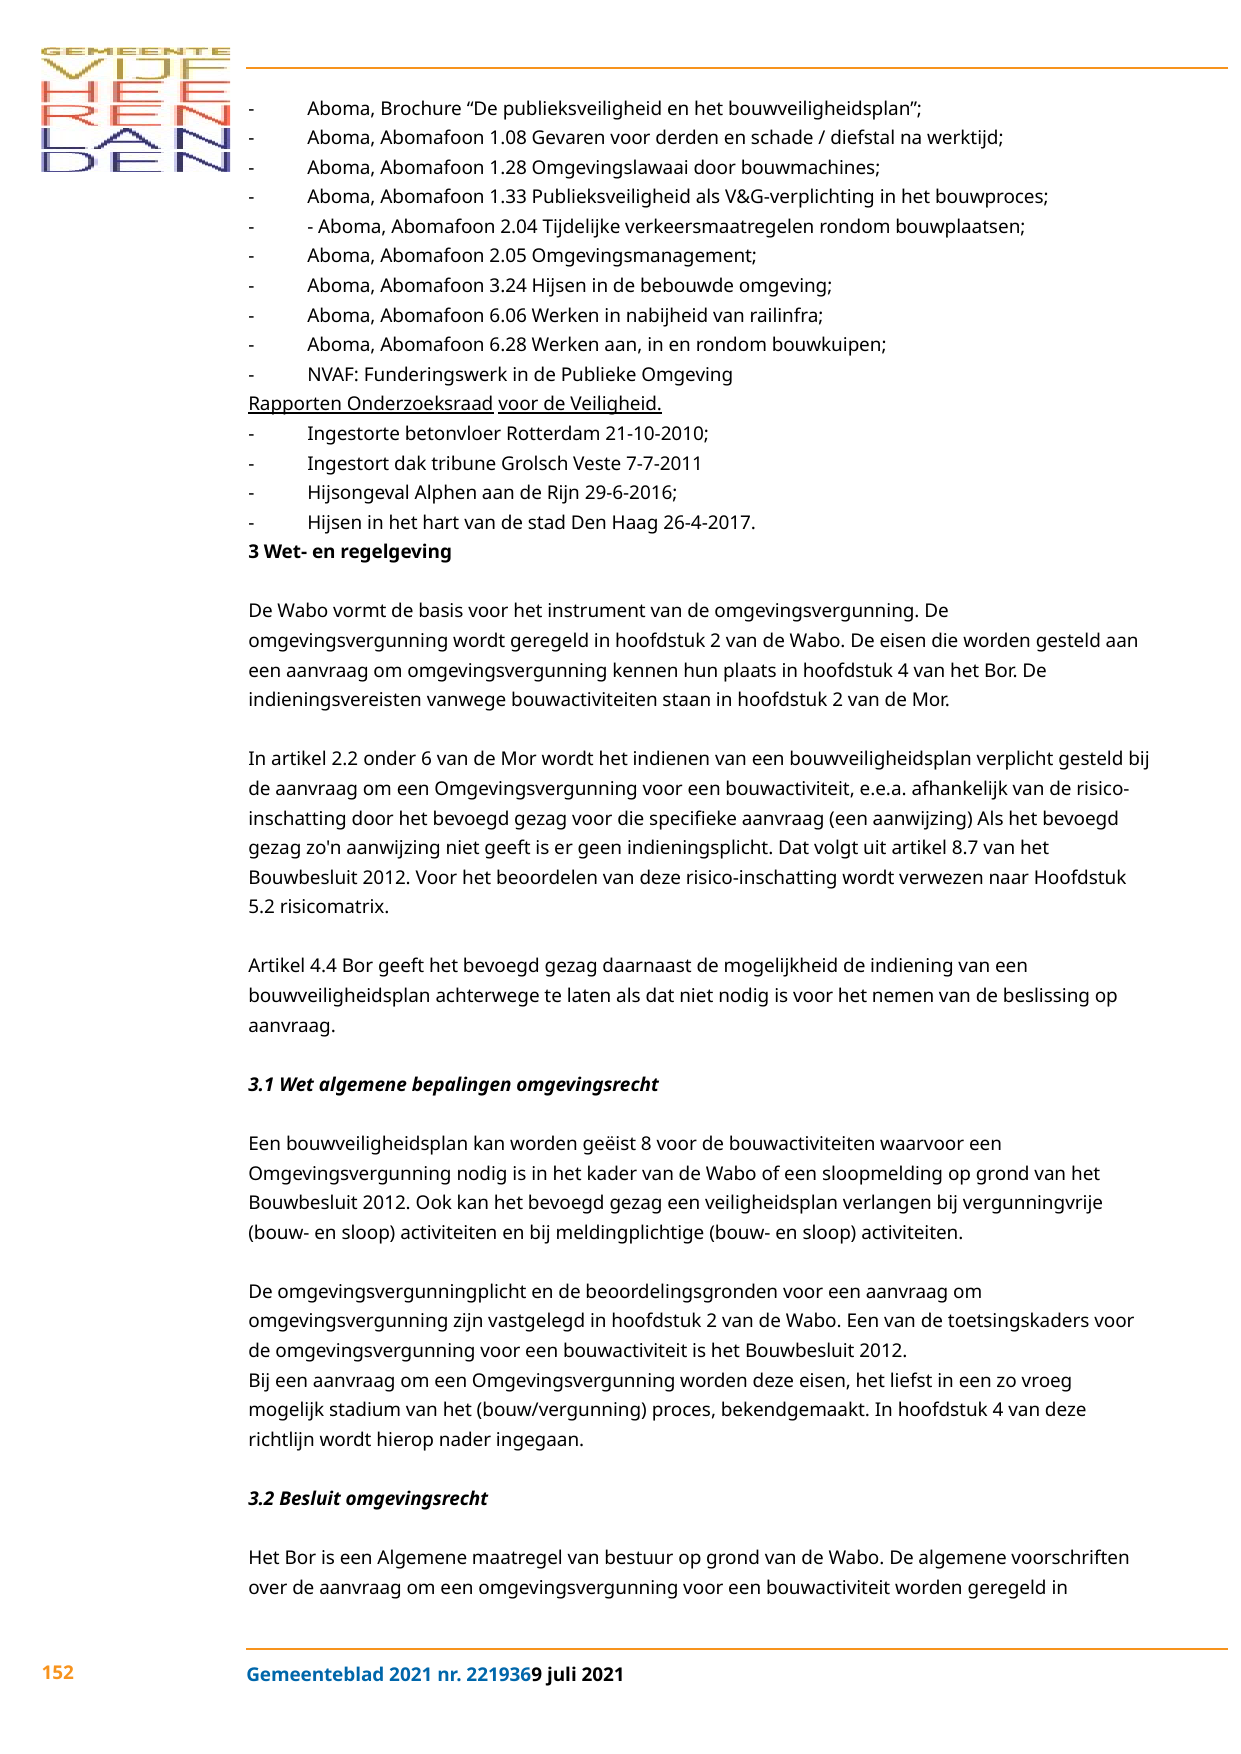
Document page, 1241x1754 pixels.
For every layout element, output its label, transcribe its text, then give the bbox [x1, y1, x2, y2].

picture [41, 47, 231, 172]
text Het Bor is een Algemene maatregel van bestuur op grond van de Wabo. De algemene voorschriften over de aanvraag om een omgevingsvergunning voor een bouwactiviteit worden geregeld in [248, 1544, 1152, 1600]
list Aboma, Brochure “De publieksveiligheid en het bouwveiligheidsplan”; [248, 95, 1152, 121]
list Aboma, Abomafoon 1.08 Gevaren voor derden en schade / diefstal na werktijd; [248, 124, 1152, 150]
list Aboma, Abomafoon 1.28 Omgevingslawaai door bouwmachines; [248, 154, 1152, 180]
text Rapporten Onderzoeksraad voor de Veiligheid. [248, 391, 1152, 416]
list Aboma, Abomafoon 6.06 Werken in nabijheid van railinfra; [248, 302, 1152, 328]
text In artikel 2.2 onder 6 van de Mor wordt het indienen van een bouwveiligheidsplan verplicht gesteld bij de aanvraag om een Omgevingsvergunning voor een bouwactiviteit, e.e.a. afhankelijk van de risico-inschatting door het bevoegd gezag voor die specifieke aanvraag (een aanwijzing) Als het bevoegd gezag zo'n aanwijzing niet geeft is er geen indieningsplicht. Dat volgt uit artikel 8.7 van het Bouwbesluit 2012. Voor het beoordelen van deze risico-inschatting wordt verwezen naar Hoofdstuk 5.2 risicomatrix. [248, 746, 1152, 919]
text 3.1 Wet algemene bepalingen omgevingsrecht [248, 1071, 1152, 1097]
list Ingestort dak tribune Grolsch Veste 7-7-2011 [248, 450, 1152, 476]
list NVAF: Funderingswerk in de Publieke Omgeving [248, 361, 1152, 387]
text Een bouwveiligheidsplan kan worden geëist 8 voor de bouwactiviteiten waarvoor een Omgevingsvergunning nodig is in het kader van de Wabo of een sloopmelding op grond van het Bouwbesluit 2012. Ook kan het bevoegd gezag een veiligheidsplan verlangen bij vergunningvrije (bouw- en sloop) activiteiten en bij meldingplichtige (bouw- en sloop) activiteiten. [248, 1130, 1152, 1245]
list - Aboma, Abomafoon 2.04 Tijdelijke verkeersmaatregelen rondom bouwplaatsen; [248, 213, 1152, 239]
list Ingestorte betonvloer Rotterdam 21-10-2010; [248, 420, 1152, 446]
text Bij een aanvraag om een Omgevingsvergunning worden deze eisen, het liefst in een zo vroeg mogelijk stadium van het (bouw/vergunning) proces, bekendgemaakt. In hoofdstuk 4 van deze richtlijn wordt hierop nader ingegaan. [248, 1367, 1152, 1452]
list Hijsen in het hart van de stad Den Haag 26-4-2017. [248, 509, 1152, 535]
text De Wabo vormt de basis voor het instrument van de omgevingsvergunning. De omgevingsvergunning wordt geregeld in hoofdstuk 2 van de Wabo. De eisen die worden gesteld aan een aanvraag om omgevingsvergunning kennen hun plaats in hoofdstuk 4 van het Bor. De indieningsvereisten vanwege bouwactiviteiten staan in hoofdstuk 2 van de Mor. [248, 598, 1152, 712]
list Aboma, Abomafoon 6.28 Werken aan, in en rondom bouwkuipen; [248, 331, 1152, 357]
list Aboma, Abomafoon 2.05 Omgevingsmanagement; [248, 243, 1152, 268]
list Aboma, Abomafoon 3.24 Hijsen in de bebouwde omgeving; [248, 272, 1152, 298]
text De omgevingsvergunningplicht en de beoordelingsgronden voor een aanvraag om omgevingsvergunning zijn vastgelegd in hoofdstuk 2 van de Wabo. Een van de toetsingskaders voor de omgevingsvergunning voor een bouwactiviteit is het Bouwbesluit 2012. [248, 1278, 1152, 1363]
list Aboma, Abomafoon 1.33 Publieksveiligheid als V&G-verplichting in het bouwproces; [248, 183, 1152, 209]
text 3.2 Besluit omgevingsrecht [248, 1485, 1152, 1511]
text Artikel 4.4 Bor geeft het bevoegd gezag daarnaast de mogelijkheid de indiening van een bouwveiligheidsplan achterwege te laten als dat niet nodig is voor het nemen van de beslissing op aanvraag. [248, 953, 1152, 1038]
list Hijsongeval Alphen aan de Rijn 29-6-2016; [248, 479, 1152, 505]
text 3 Wet‐ en regelgeving [248, 538, 1152, 564]
